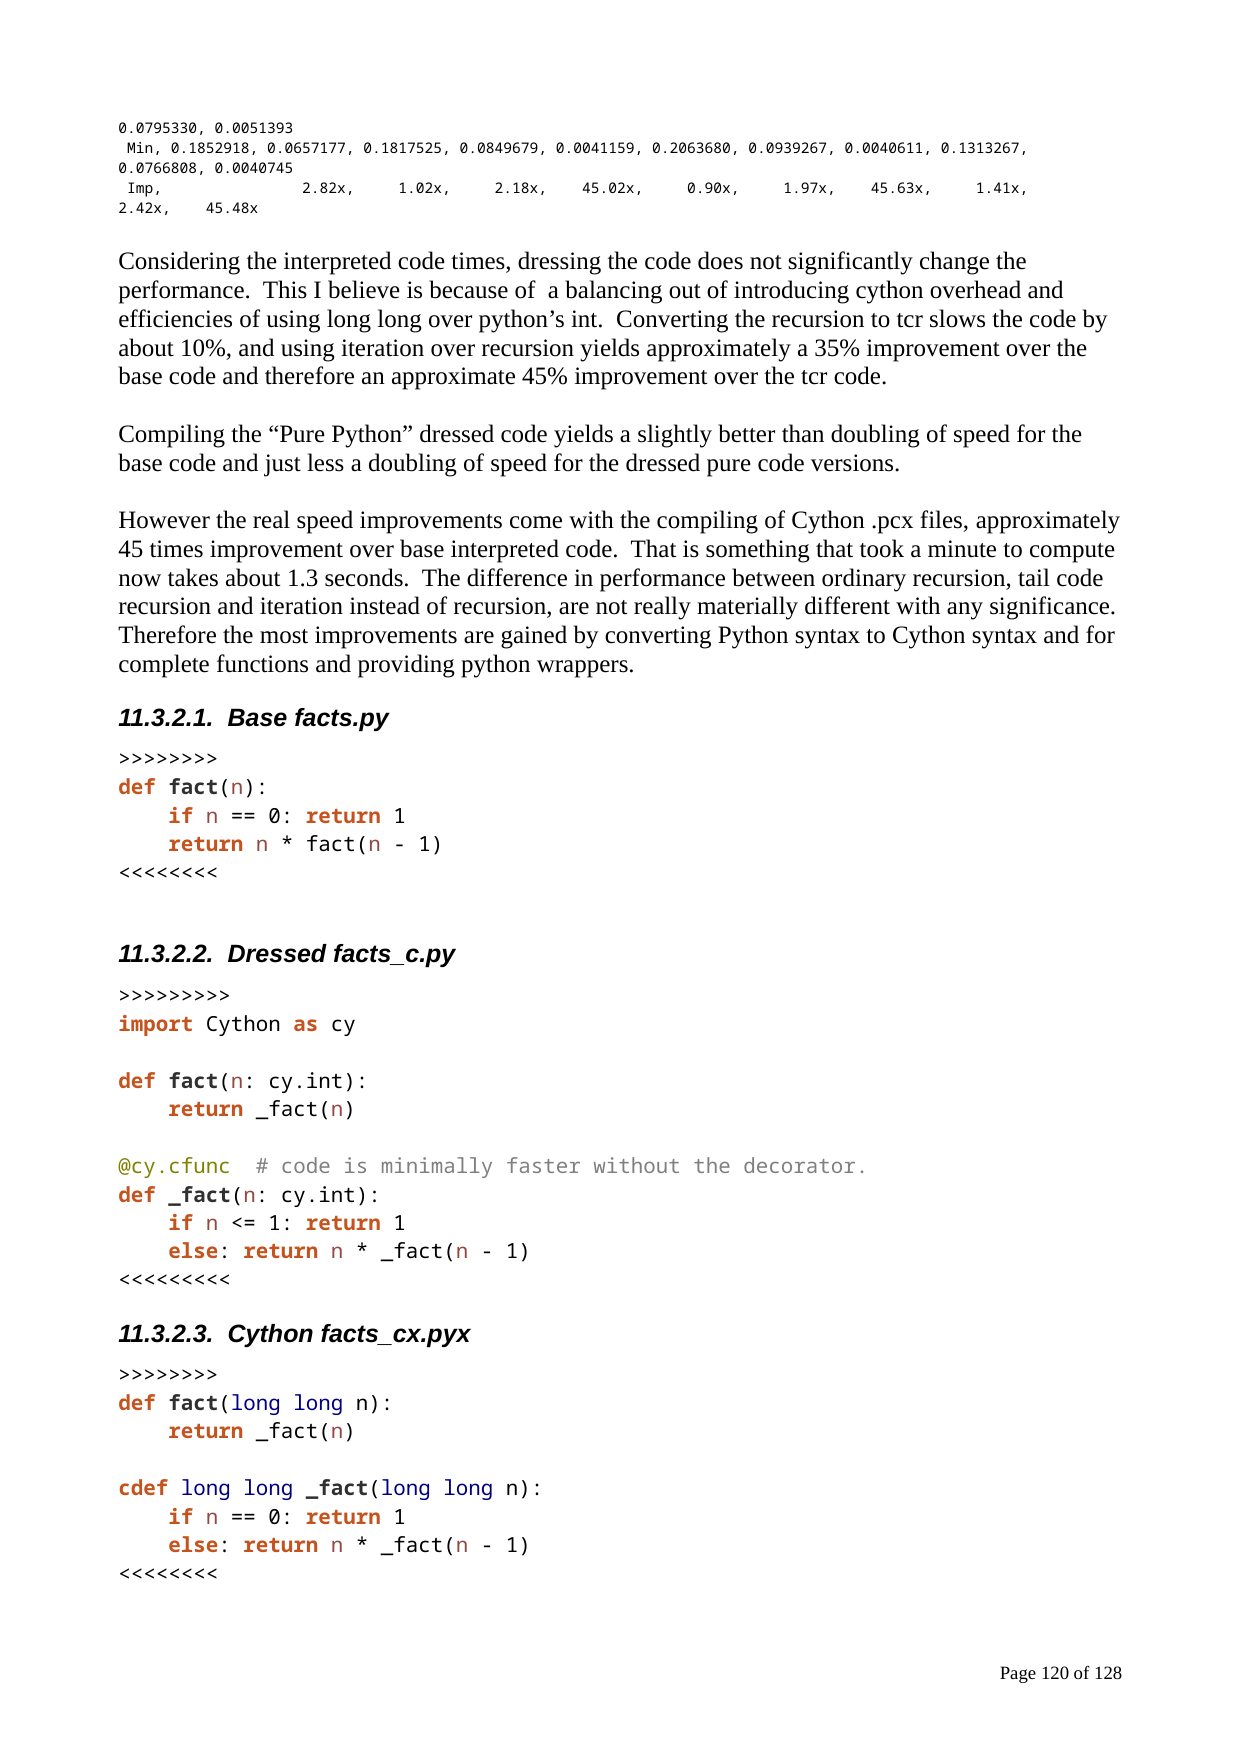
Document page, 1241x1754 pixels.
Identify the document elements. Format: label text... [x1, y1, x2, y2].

text import Cython as cy def fact(n: cy.int): return _fact(n) @cy.cfunc # code is minimally faster without the decorator. def _fact(n: cy.int): if n <= 1: return 1 else: return n * _fact(n - 1) [118, 1009, 1122, 1265]
text def fact(n): if n == 0: return 1 return n * fact(n - 1) <<<<<<<< [118, 772, 1122, 886]
text >>>>>>>> [118, 744, 1122, 772]
text <<<<<<<<< [118, 1265, 1122, 1293]
text Min, 0.1852918, 0.0657177, 0.1817525, 0.0849679, 0.0041159, 0.2063680, 0.0939267, 0.0040611, 0.1313267, 0.0766808, 0.0040745 [118, 138, 1122, 178]
text >>>>>>>> [118, 1360, 1122, 1388]
text def fact(long long n): return _fact(n) cdef long long _fact(long long n): if n == 0: return 1 else: return n * _fact(n - 1) <<<<<<<< [118, 1388, 1122, 1587]
text Considering the interpreted code times, dressing the code does not significantly change the performance. This I believe is because of a balancing out of introducing cython overhead and efficiencies of using long long over python’s int. Converting the recursion to tcr slows the code by about 10%, and using iteration over recursion yields approximately a 35% improvement over the base code and therefore an approximate 45% improvement over the tcr code. [118, 246, 1122, 390]
subtitle Dressed facts_c.py [118, 939, 1122, 968]
text However the real speed improvements come with the compiling of Cython .pcx files, approximately 45 times improvement over base interpreted code. That is something that took a minute to compute now takes about 1.3 seconds. The difference in performance between ordinary recursion, tail code recursion and iteration instead of recursion, are not really materially different with any significance. Therefore the most improvements are gained by converting Python syntax to Cython syntax and for complete functions and providing python wrappers. [118, 505, 1122, 678]
text Compiling the “Pure Python” dressed code yields a slightly better than doubling of speed for the base code and just less a doubling of speed for the dressed pure code versions. [118, 419, 1122, 476]
text >>>>>>>>> [118, 981, 1122, 1009]
text 0.0795330, 0.0051393 [118, 118, 1122, 138]
subtitle Cython facts_cx.pyx [118, 1318, 1122, 1347]
subtitle Base facts.py [118, 703, 1122, 731]
text Imp, 2.82x, 1.02x, 2.18x, 45.02x, 0.90x, 1.97x, 45.63x, 1.41x, 2.42x, 45.48x [118, 178, 1122, 218]
